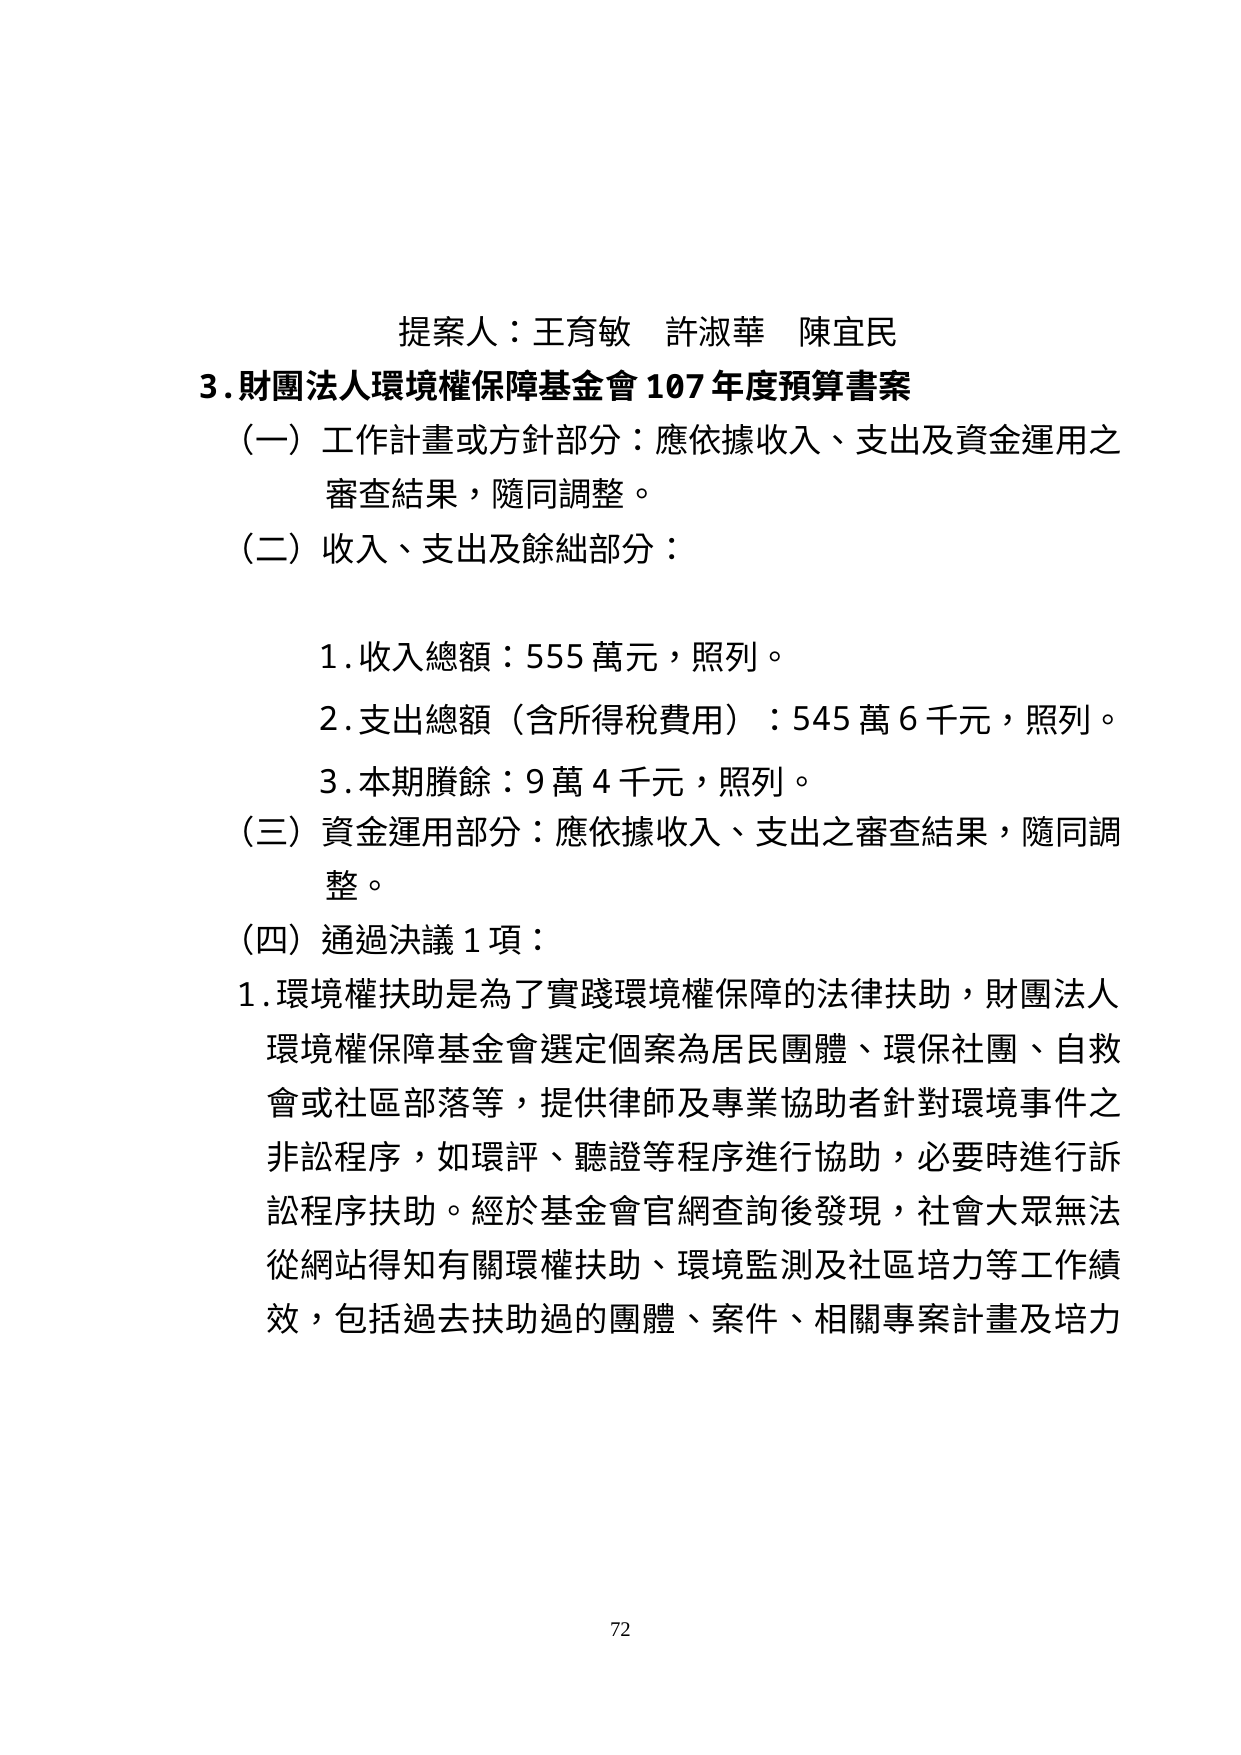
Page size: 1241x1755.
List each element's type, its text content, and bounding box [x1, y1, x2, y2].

text 3.財團法人環境權保障基金會107年度預算書案 [118, 355, 1122, 409]
text （四）通過決議1項： [222, 909, 1122, 963]
text 1.環境權扶助是為了實踐環境權保障的法律扶助，財團法人環境權保障基金會選定個案為居民團體、環保社團、自救會或社區部落等，提供律師及專業協助者針對環境事件之非訟程序，如環評、聽證等程序進行協助，必要時進行訴訟程序扶助。經於基金會官網查詢後發現，社會大眾無法從網站得知有關環權扶助、環境監測及社區培力等工作績效，包括過去扶助過的團體、案件、相關專案計畫及培力 [236, 963, 1122, 1343]
text 提案人：王育敏 許淑華 陳宜民 [398, 301, 1122, 355]
text （三）資金運用部分：應依據收入、支出之審查結果，隨同調整。 [222, 801, 1122, 909]
text 3.本期賸餘：9萬4千元，照列。 [318, 738, 1122, 801]
text （二）收入、支出及餘絀部分： [222, 518, 1122, 572]
text 2.支出總額（含所得稅費用）：545萬6千元，照列。 [318, 676, 1122, 738]
text 1.收入總額：555萬元，照列。 [318, 613, 1122, 676]
text （一）工作計畫或方針部分：應依據收入、支出及資金運用之審查結果，隨同調整。 [222, 409, 1122, 518]
